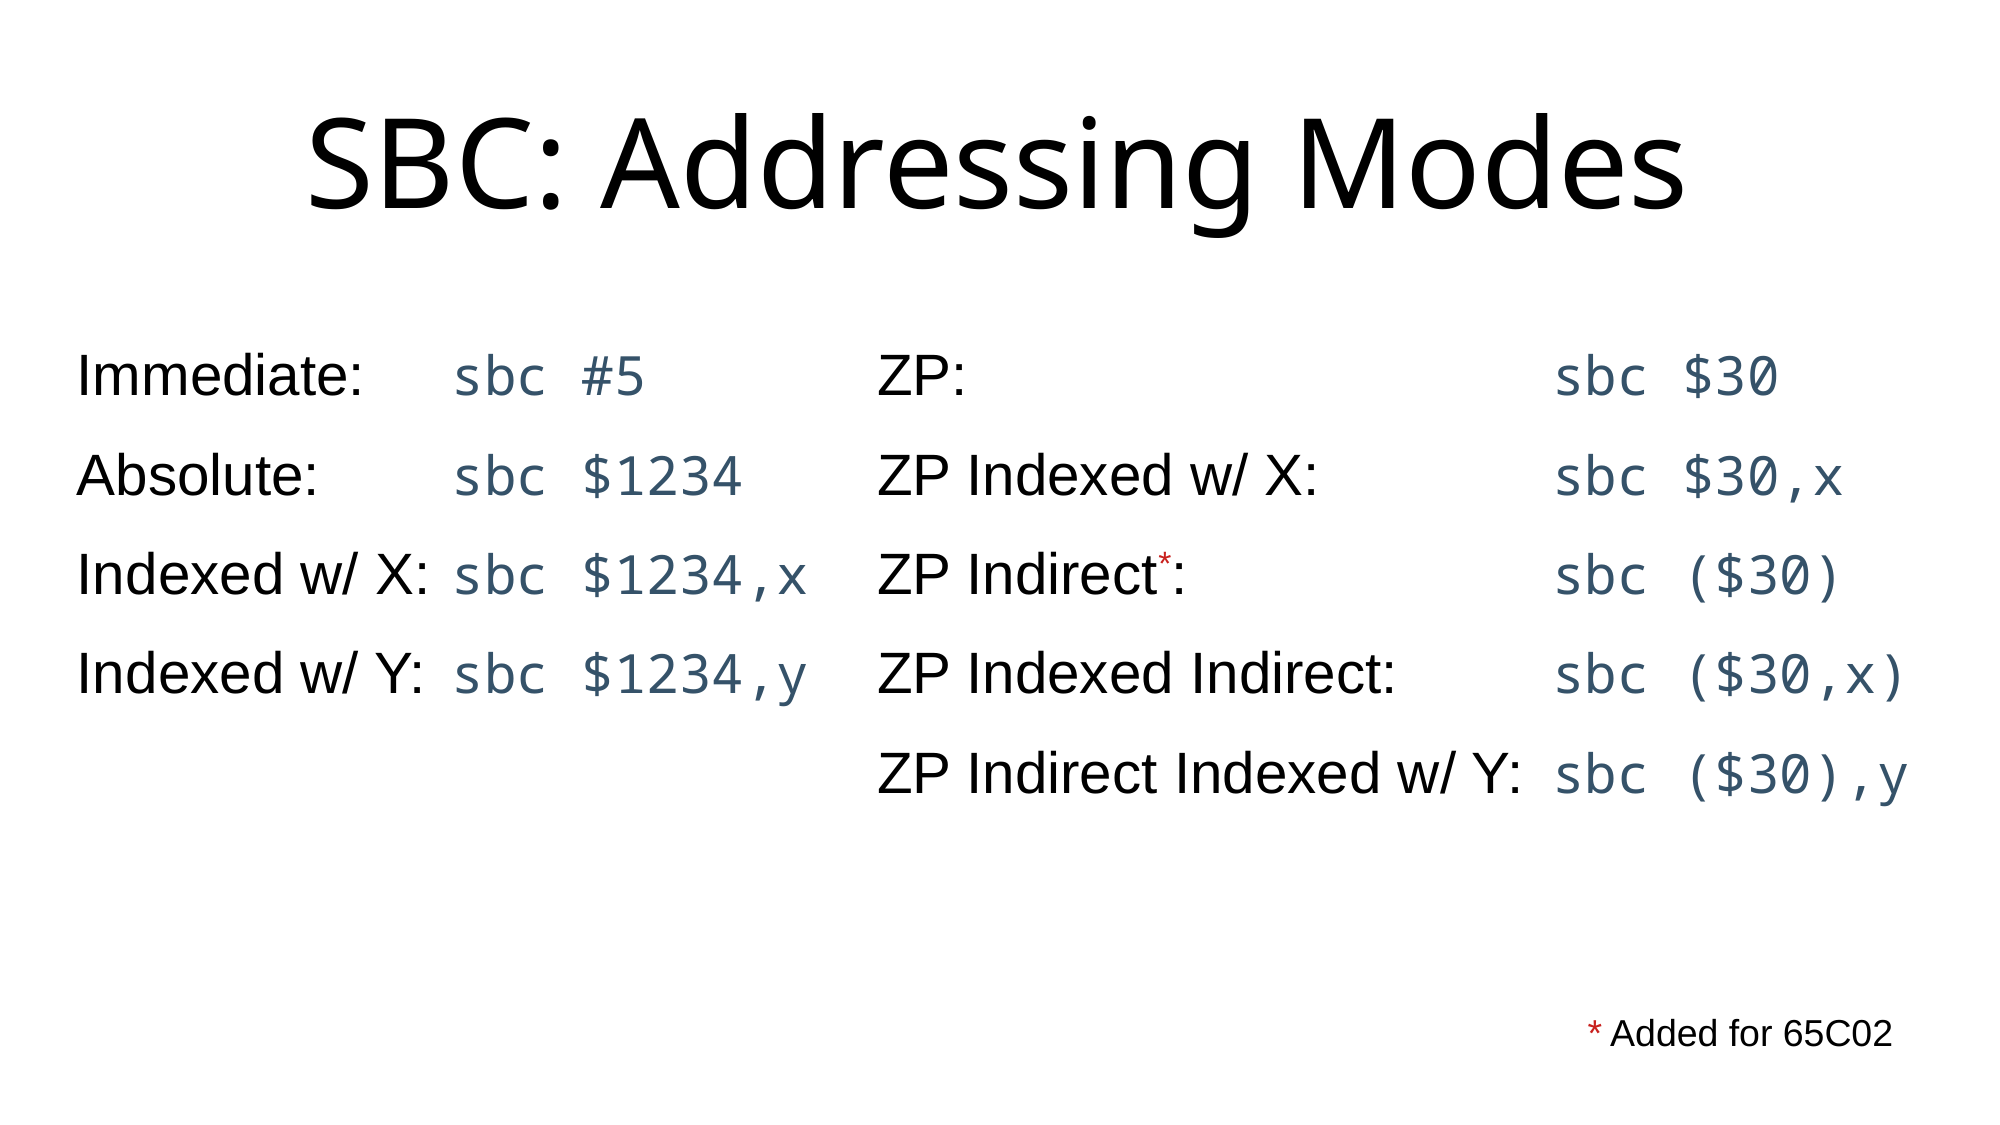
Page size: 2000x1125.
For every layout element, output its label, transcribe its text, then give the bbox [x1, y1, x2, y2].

text_box * Added for 65C02 [1572, 1005, 1909, 1062]
title SBC: Addressing Modes [30, 59, 1966, 278]
list ZP: sbc $30 ZP Indexed w/ X: sbc $30,x ZP Indirect*: sbc ($30) ZP Indexed Indirect: sbc ($30,x) ZP Indirect Indexed w/ Y: sbc ($30),y [862, 329, 1988, 1066]
list Immediate: sbc #5 Absolute: sbc $1234 Indexed w/ X: sbc $1234,x Indexed w/ Y: sbc $1234,y [61, 329, 862, 1066]
